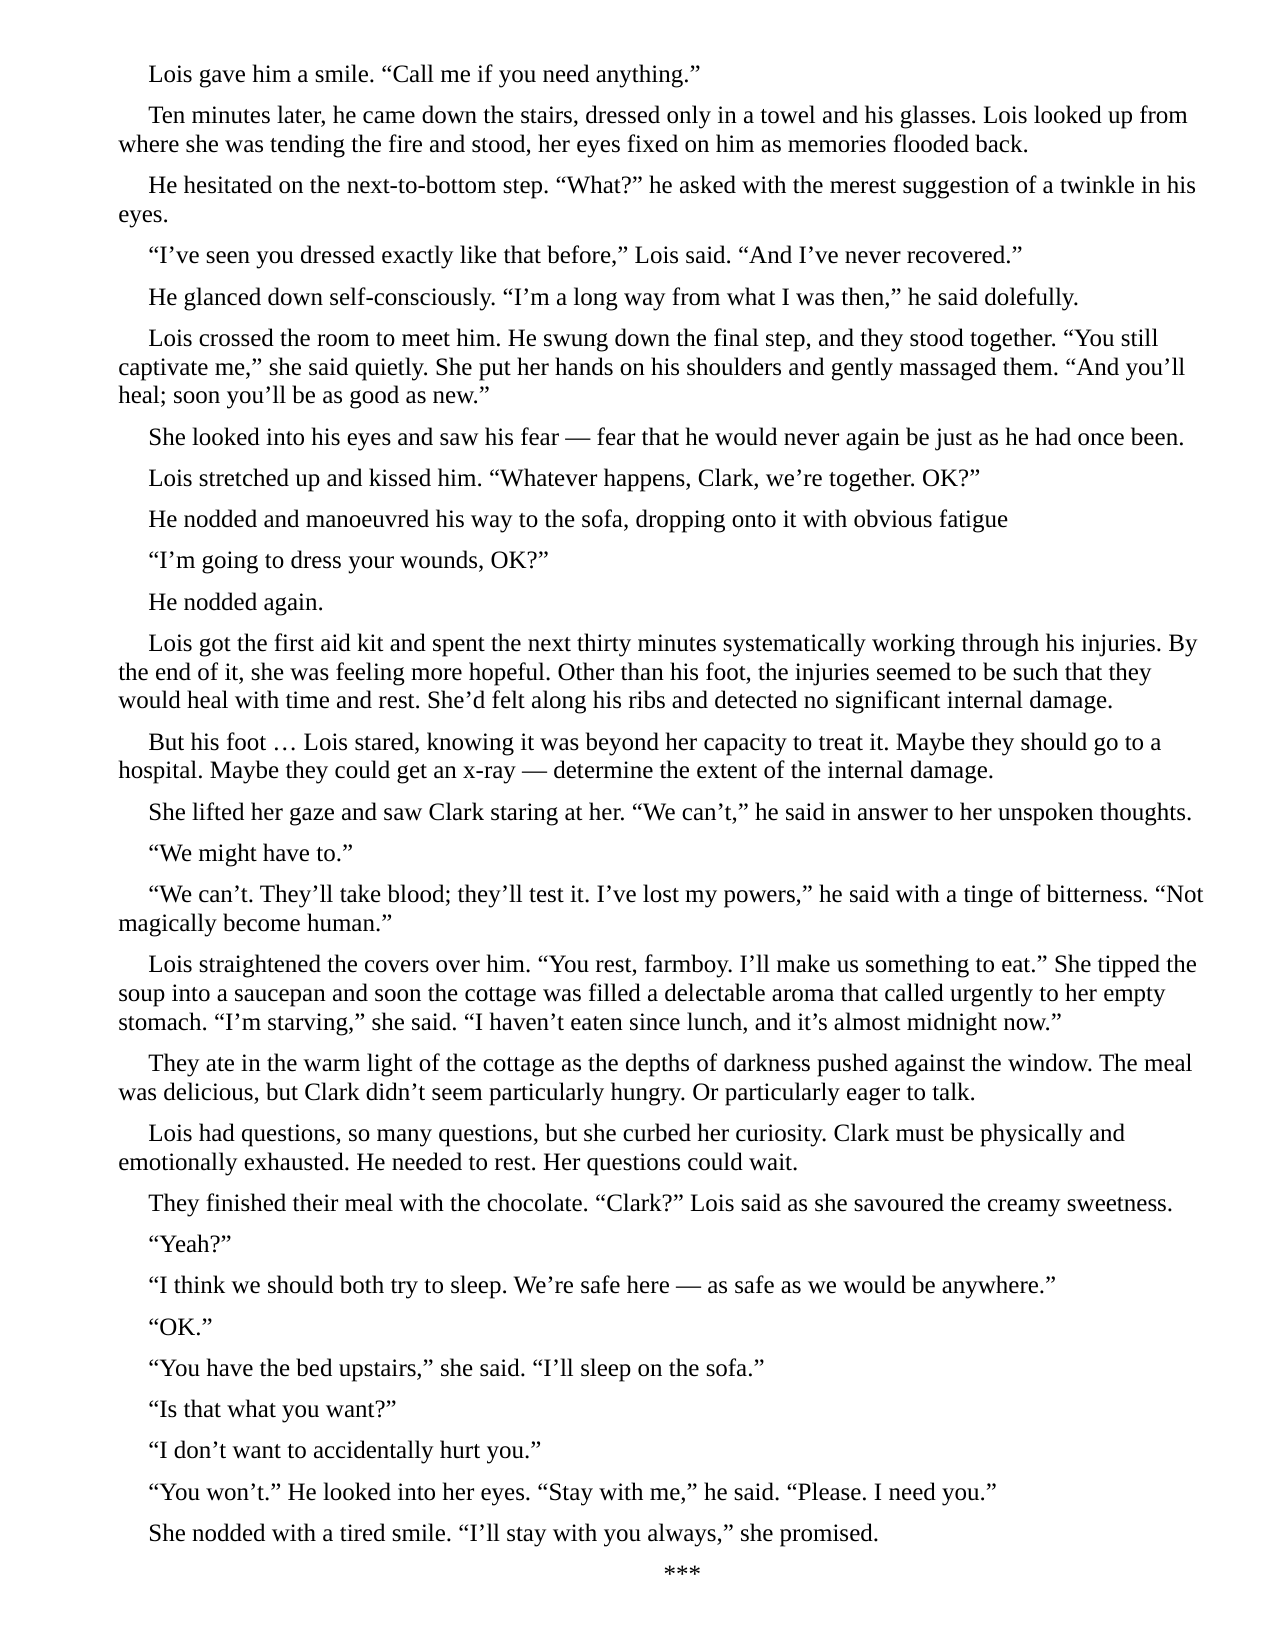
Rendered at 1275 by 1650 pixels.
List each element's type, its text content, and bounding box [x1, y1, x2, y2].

text “You have the bed upstairs,” she said. “I’ll sleep on the sofa.” [118, 1353, 1216, 1382]
text They ate in the warm light of the cottage as the depths of darkness pushed against the window. The meal was delicious, but Clark didn’t seem particularly hungry. Or particularly eager to talk. [118, 1048, 1216, 1105]
text He glanced down self-consciously. “I’m a long way from what I was then,” he said dolefully. [118, 282, 1216, 310]
text “I’ve seen you dressed exactly like that before,” Lois said. “And I’ve never recovered.” [118, 240, 1216, 269]
text Lois crossed the room to meet him. He swung down the final step, and they stood together. “You still captivate me,” she said quietly. She put her hands on his shoulders and gently massaged them. “And you’ll heal; soon you’ll be as good as new.” [118, 323, 1216, 409]
text Lois got the first aid kit and spent the next thirty minutes systematically working through his injuries. By the end of it, she was feeling more hopeful. Other than his foot, the injuries seemed to be such that they would heal with time and rest. She’d felt along his ribs and detected no significant internal damage. [118, 628, 1216, 714]
text “I don’t want to accidentally hurt you.” [118, 1435, 1216, 1464]
text “We might have to.” [118, 838, 1216, 867]
text “I think we should both try to sleep. We’re safe here — as safe as we would be anywhere.” [118, 1270, 1216, 1299]
text She looked into his eyes and saw his fear — fear that he would never again be just as he had once been. [118, 422, 1216, 450]
text “We can’t. They’ll take blood; they’ll test it. I’ve lost my powers,” he said with a tinge of bitterness. “Not magically become human.” [118, 879, 1216, 937]
text He hesitated on the next-to-bottom step. “What?” he asked with the merest suggestion of a twinkle in his eyes. [118, 170, 1216, 228]
text “Yeah?” [118, 1229, 1216, 1258]
text *** [118, 1559, 1216, 1588]
text “I’m going to dress your wounds, OK?” [118, 545, 1216, 574]
text Lois had questions, so many questions, but she curbed her curiosity. Clark must be physically and emotionally exhausted. He needed to rest. Her questions could wait. [118, 1118, 1216, 1175]
text They finished their meal with the chocolate. “Clark?” Lois said as she savoured the creamy sweetness. [118, 1188, 1216, 1217]
text Ten minutes later, he came down the stairs, dressed only in a towel and his glasses. Lois looked up from where she was tending the fire and stood, her eyes fixed on him as memories flooded back. [118, 100, 1216, 158]
text “OK.” [118, 1312, 1216, 1340]
text Lois gave him a smile. “Call me if you need anything.” [118, 59, 1216, 88]
text “Is that what you want?” [118, 1394, 1216, 1423]
text But his foot … Lois stared, knowing it was beyond her capacity to treat it. Maybe they should go to a hospital. Maybe they could get an x-ray — determine the extent of the internal damage. [118, 727, 1216, 784]
text She lifted her gaze and saw Clark staring at her. “We can’t,” he said in answer to her unspoken thoughts. [118, 797, 1216, 825]
text “You won’t.” He looked into her eyes. “Stay with me,” he said. “Please. I need you.” [118, 1477, 1216, 1505]
text She nodded with a tired smile. “I’ll stay with you always,” she promised. [118, 1518, 1216, 1547]
text Lois straightened the covers over him. “You rest, farmboy. I’ll make us something to eat.” She tipped the soup into a saucepan and soon the cottage was filled a delectable aroma that called urgently to her empty stomach. “I’m starving,” she said. “I haven’t eaten since lunch, and it’s almost midnight now.” [118, 949, 1216, 1035]
text He nodded and manoeuvred his way to the sofa, dropping onto it with obvious fatigue [118, 504, 1216, 533]
text He nodded again. [118, 587, 1216, 615]
text Lois stretched up and kissed him. “Whatever happens, Clark, we’re together. OK?” [118, 463, 1216, 492]
